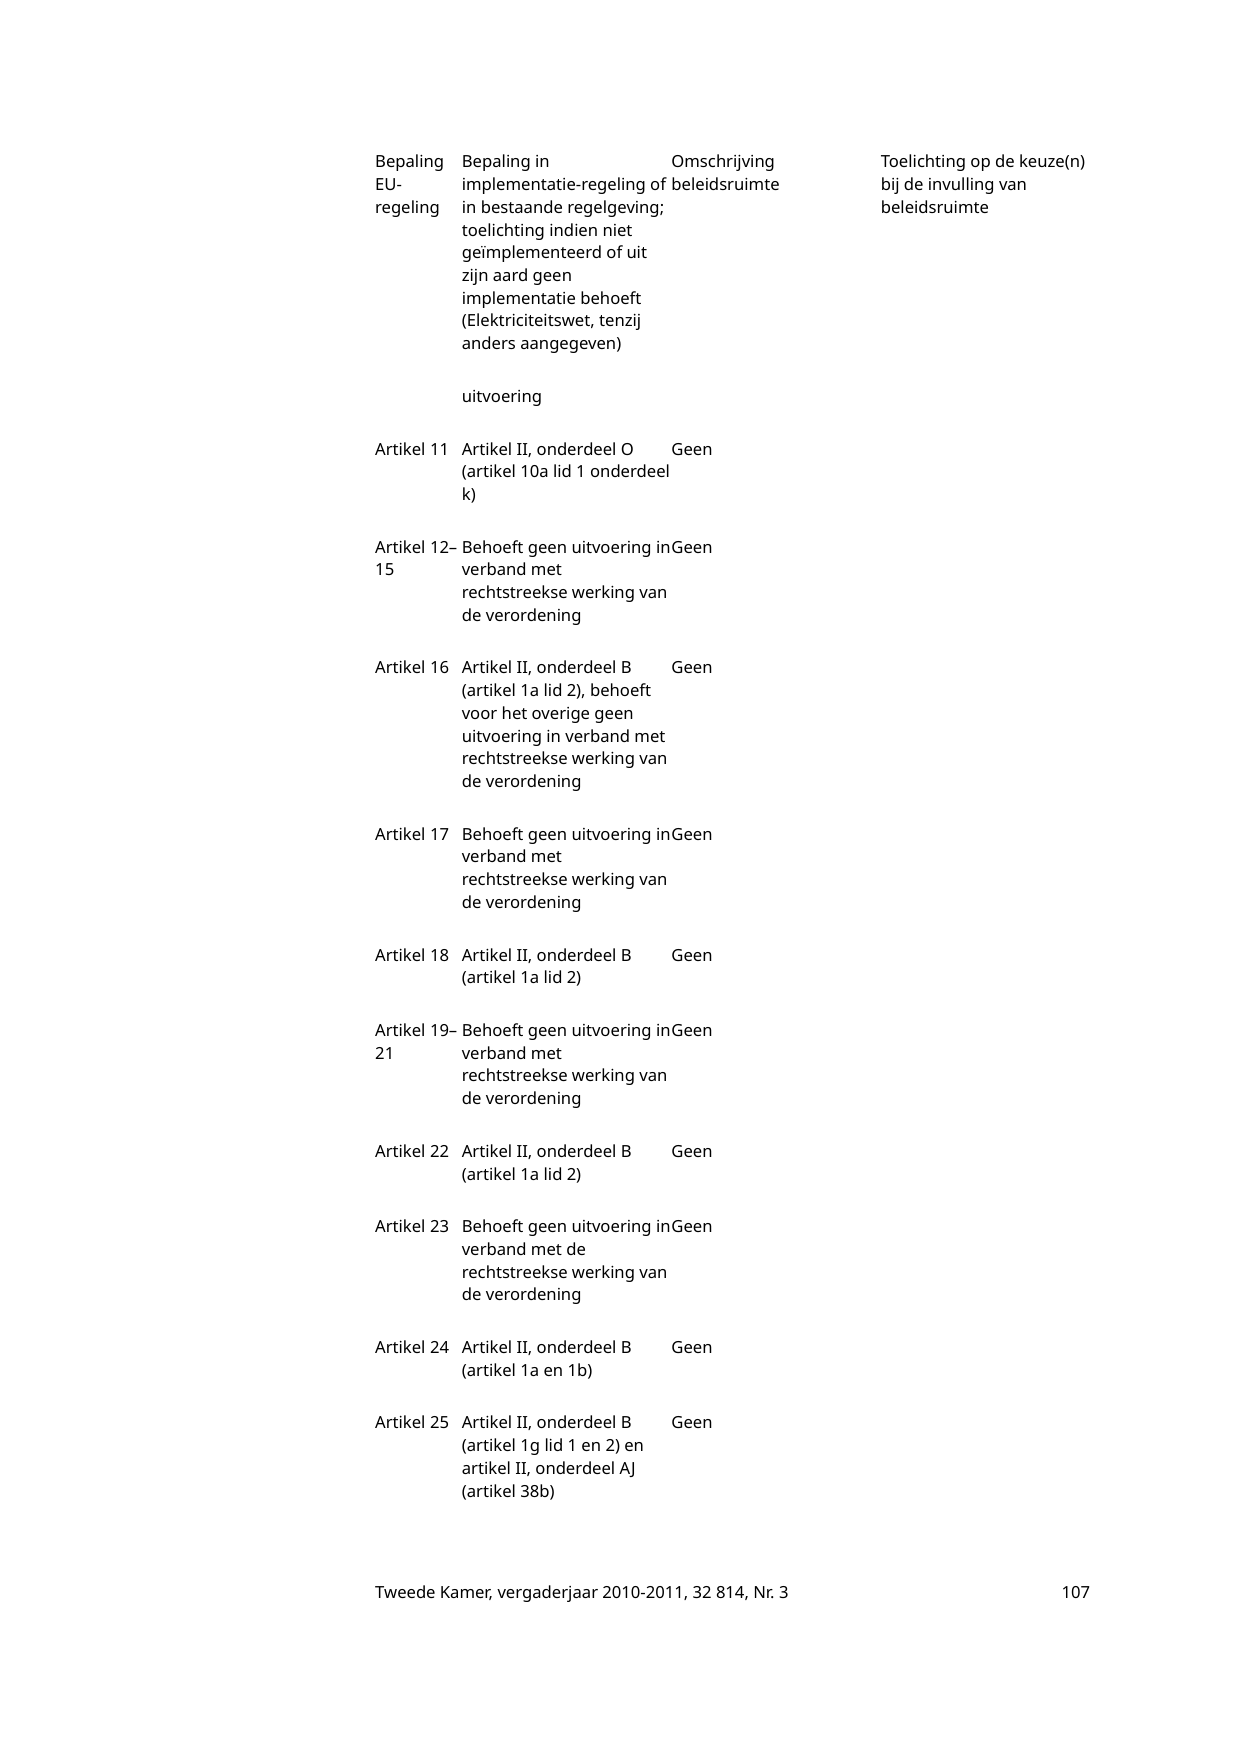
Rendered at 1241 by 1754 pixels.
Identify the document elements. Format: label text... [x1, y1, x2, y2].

table_cell [881, 822, 1090, 943]
table_cell Artikel 22 [375, 1139, 462, 1215]
table_cell Behoeft geen uitvoering in verband met rechtstreekse werking van de verordening [462, 822, 671, 943]
table_cell [881, 1139, 1090, 1215]
table_cell Artikel 17 [375, 822, 462, 943]
table_cell Artikel II, onderdeel B (artikel 1g lid 1 en 2) en artikel II, onderdeel AJ (artikel 38b) [462, 1411, 671, 1532]
table_cell Artikel 12–15 [375, 535, 462, 656]
table_cell [671, 384, 881, 437]
table_cell Artikel 18 [375, 943, 462, 1018]
table_cell Artikel II, onderdeel B (artikel 1a lid 2) [462, 1139, 671, 1215]
table_cell Geen [671, 943, 881, 1018]
table_cell Behoeft geen uitvoering in verband met de rechtstreekse werking van de verordening [462, 1215, 671, 1336]
table_cell Geen [671, 1019, 881, 1139]
table_cell [881, 943, 1090, 1018]
table_cell Artikel 23 [375, 1215, 462, 1336]
table_cell Geen [671, 1411, 881, 1532]
table_header Bepaling EU-regeling [375, 150, 462, 384]
table_cell Geen [671, 1139, 881, 1215]
table_cell Geen [671, 656, 881, 822]
table_cell [881, 1336, 1090, 1411]
table_cell [881, 1215, 1090, 1336]
table_cell [881, 437, 1090, 535]
table_cell Artikel 19–21 [375, 1019, 462, 1139]
table_cell [881, 535, 1090, 656]
table_cell Geen [671, 437, 881, 535]
table_cell Artikel II, onderdeel B (artikel 1a lid 2), behoeft voor het overige geen uitvoering in verband met rechtstreekse werking van de verordening [462, 656, 671, 822]
table_header Bepaling in implementatie-regeling of in bestaande regelgeving; toelichting indien niet geïmplementeerd of uit zijn aard geen implementatie behoeft (Elektriciteitswet, tenzij anders aangegeven) [462, 150, 671, 384]
table_cell Geen [671, 822, 881, 943]
table_cell Artikel 11 [375, 437, 462, 535]
table_cell uitvoering [462, 384, 671, 437]
table_cell Artikel 25 [375, 1411, 462, 1532]
table_cell [881, 1019, 1090, 1139]
table_cell Geen [671, 1215, 881, 1336]
table_cell Geen [671, 535, 881, 656]
table_cell [881, 656, 1090, 822]
table_cell Artikel 16 [375, 656, 462, 822]
table_cell Artikel II, onderdeel O (artikel 10a lid 1 onderdeel k) [462, 437, 671, 535]
table_cell Artikel II, onderdeel B (artikel 1a lid 2) [462, 943, 671, 1018]
table_cell Behoeft geen uitvoering in verband met rechtstreekse werking van de verordening [462, 1019, 671, 1139]
table_header Omschrijving beleidsruimte [671, 150, 881, 384]
table_cell Geen [671, 1336, 881, 1411]
table_cell Artikel II, onderdeel B (artikel 1a en 1b) [462, 1336, 671, 1411]
table_cell Artikel 24 [375, 1336, 462, 1411]
table_cell [881, 384, 1090, 437]
table_cell [881, 1411, 1090, 1532]
table_cell [375, 384, 462, 437]
table_cell Behoeft geen uitvoering in verband met rechtstreekse werking van de verordening [462, 535, 671, 656]
table_header Toelichting op de keuze(n) bij de invulling van beleidsruimte [881, 150, 1090, 384]
